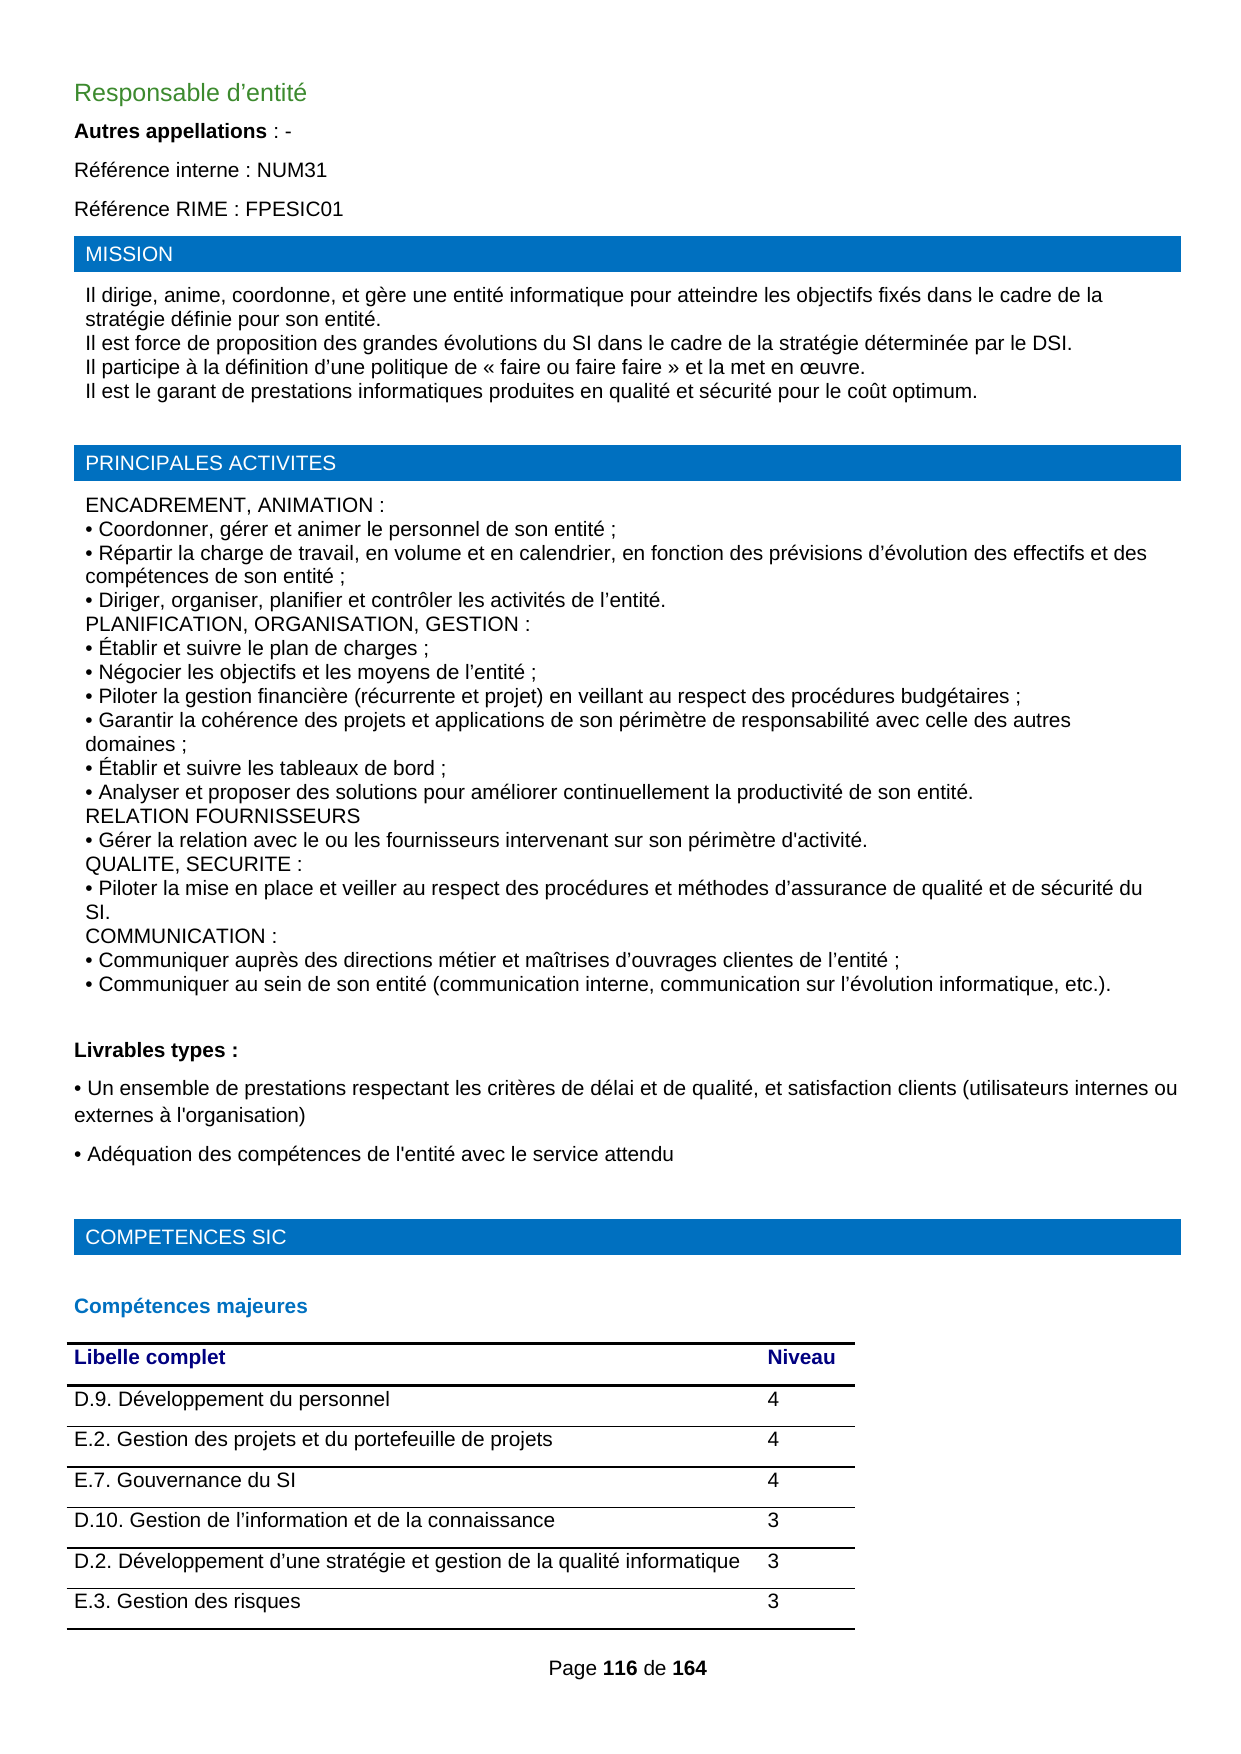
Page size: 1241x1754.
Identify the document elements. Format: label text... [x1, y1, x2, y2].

table_cell ENCADREMENT, ANIMATION : • Coordonner, gérer et animer le personnel de son entité ; • Répartir la charge de travail, en volume et en calendrier, en fonction des prévisions d’évolution des effectifs et des compétences de son entité ; • Diriger, organiser, planifier et contrôler les activités de l’entité. PLANIFICATION, ORGANISATION, GESTION : • Établir et suivre le plan de charges ; • Négocier les objectifs et les moyens de l’entité ; • Piloter la gestion financière (récurrente et projet) en veillant au respect des procédures budgétaires ; • Garantir la cohérence des projets et applications de son périmètre de responsabilité avec celle des autres domaines ; • Établir et suivre les tableaux de bord ; • Analyser et proposer des solutions pour améliorer continuellement la productivité de son entité. RELATION FOURNISSEURS • Gérer la relation avec le ou les fournisseurs intervenant sur son périmètre d'activité. QUALITE, SECURITE : • Piloter la mise en place et veiller au respect des procédures et méthodes d’assurance de qualité et de sécurité du SI. COMMUNICATION : • Communiquer auprès des directions métier et maîtrises d’ouvrages clientes de l’entité ; • Communiquer au sein de son entité (communication interne, communication sur l’évolution informatique, etc.). [74, 481, 1179, 998]
table_cell D.2. Développement d’une stratégie et gestion de la qualité informatique [67, 1549, 760, 1587]
table_cell 3 [760, 1549, 854, 1587]
table_header COMPETENCES SIC [74, 1219, 1181, 1255]
table_cell D.9. Développement du personnel [67, 1387, 760, 1426]
text Référence RIME : FPESIC01 [74, 197, 1181, 221]
table_cell 4 [760, 1468, 854, 1507]
text Livrables types : [74, 1037, 1181, 1061]
table_header PRINCIPALES ACTIVITES [74, 445, 1181, 481]
table_cell E.2. Gestion des projets et du portefeuille de projets [67, 1427, 760, 1466]
text Référence interne : NUM31 [74, 158, 1181, 182]
text Autres appellations : - [74, 119, 1181, 143]
table_cell Il dirige, anime, coordonne, et gère une entité informatique pour atteindre les objectifs fixés dans le cadre de la stratégie définie pour son entité. Il est force de proposition des grandes évolutions du SI dans le cadre de la stratégie déterminée par le DSI. Il participe à la définition d’une politique de « faire ou faire faire » et la met en œuvre. Il est le garant de prestations informatiques produites en qualité et sécurité pour le coût optimum. [74, 272, 1179, 406]
table_cell E.7. Gouvernance du SI [67, 1468, 760, 1507]
table_cell 3 [760, 1589, 854, 1628]
table_cell 3 [760, 1508, 854, 1547]
table_cell D.10. Gestion de l’information et de la connaissance [67, 1508, 760, 1547]
table_header MISSION [74, 236, 1181, 272]
table_header Libelle complet [67, 1345, 760, 1384]
subtitle Responsable d’entité [74, 78, 1181, 107]
text • Adéquation des compétences de l'entité avec le service attendu [74, 1141, 1181, 1165]
table_cell 4 [760, 1387, 854, 1426]
table_header Niveau [760, 1345, 854, 1384]
table_cell E.3. Gestion des risques [67, 1589, 760, 1628]
table_cell 4 [760, 1427, 854, 1466]
text Compétences majeures [74, 1294, 1181, 1318]
text • Un ensemble de prestations respectant les critères de délai et de qualité, et satisfaction clients (utilisateurs internes ou externes à l'organisation) [74, 1076, 1181, 1127]
